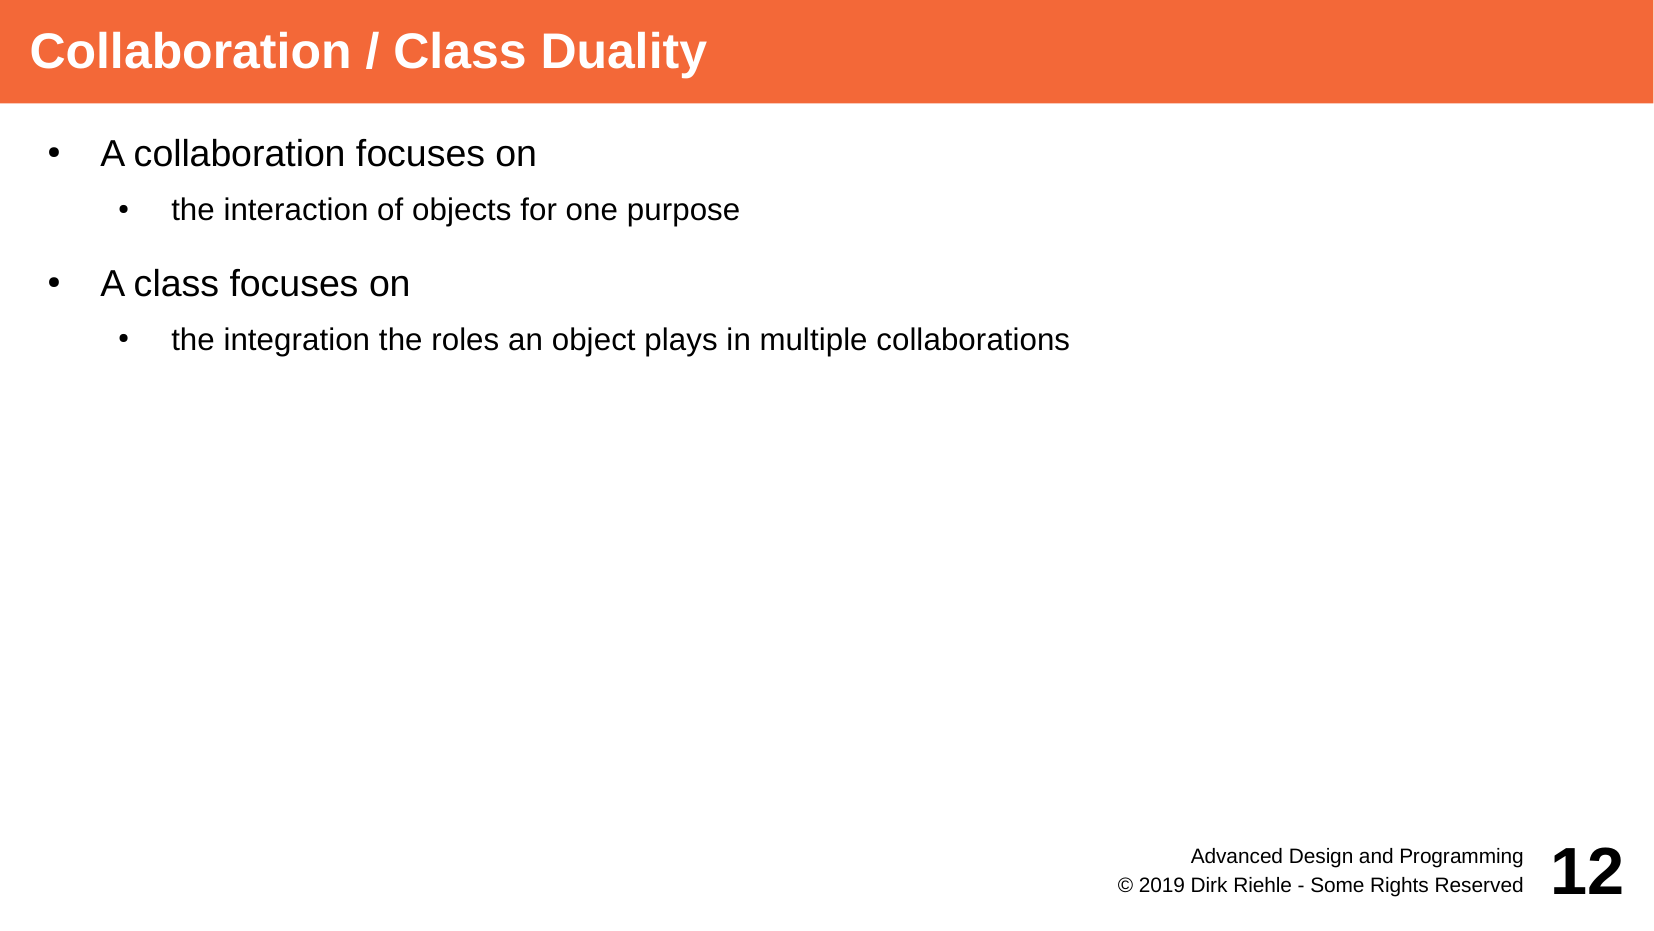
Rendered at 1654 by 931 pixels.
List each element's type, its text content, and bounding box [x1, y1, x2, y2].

title Collaboration / Class Duality [0, 0, 1654, 104]
list A collaboration focuses on the interaction of objects for one purpose A class focuses on the integration the roles an object plays in multiple collaborations [29, 132, 1625, 813]
